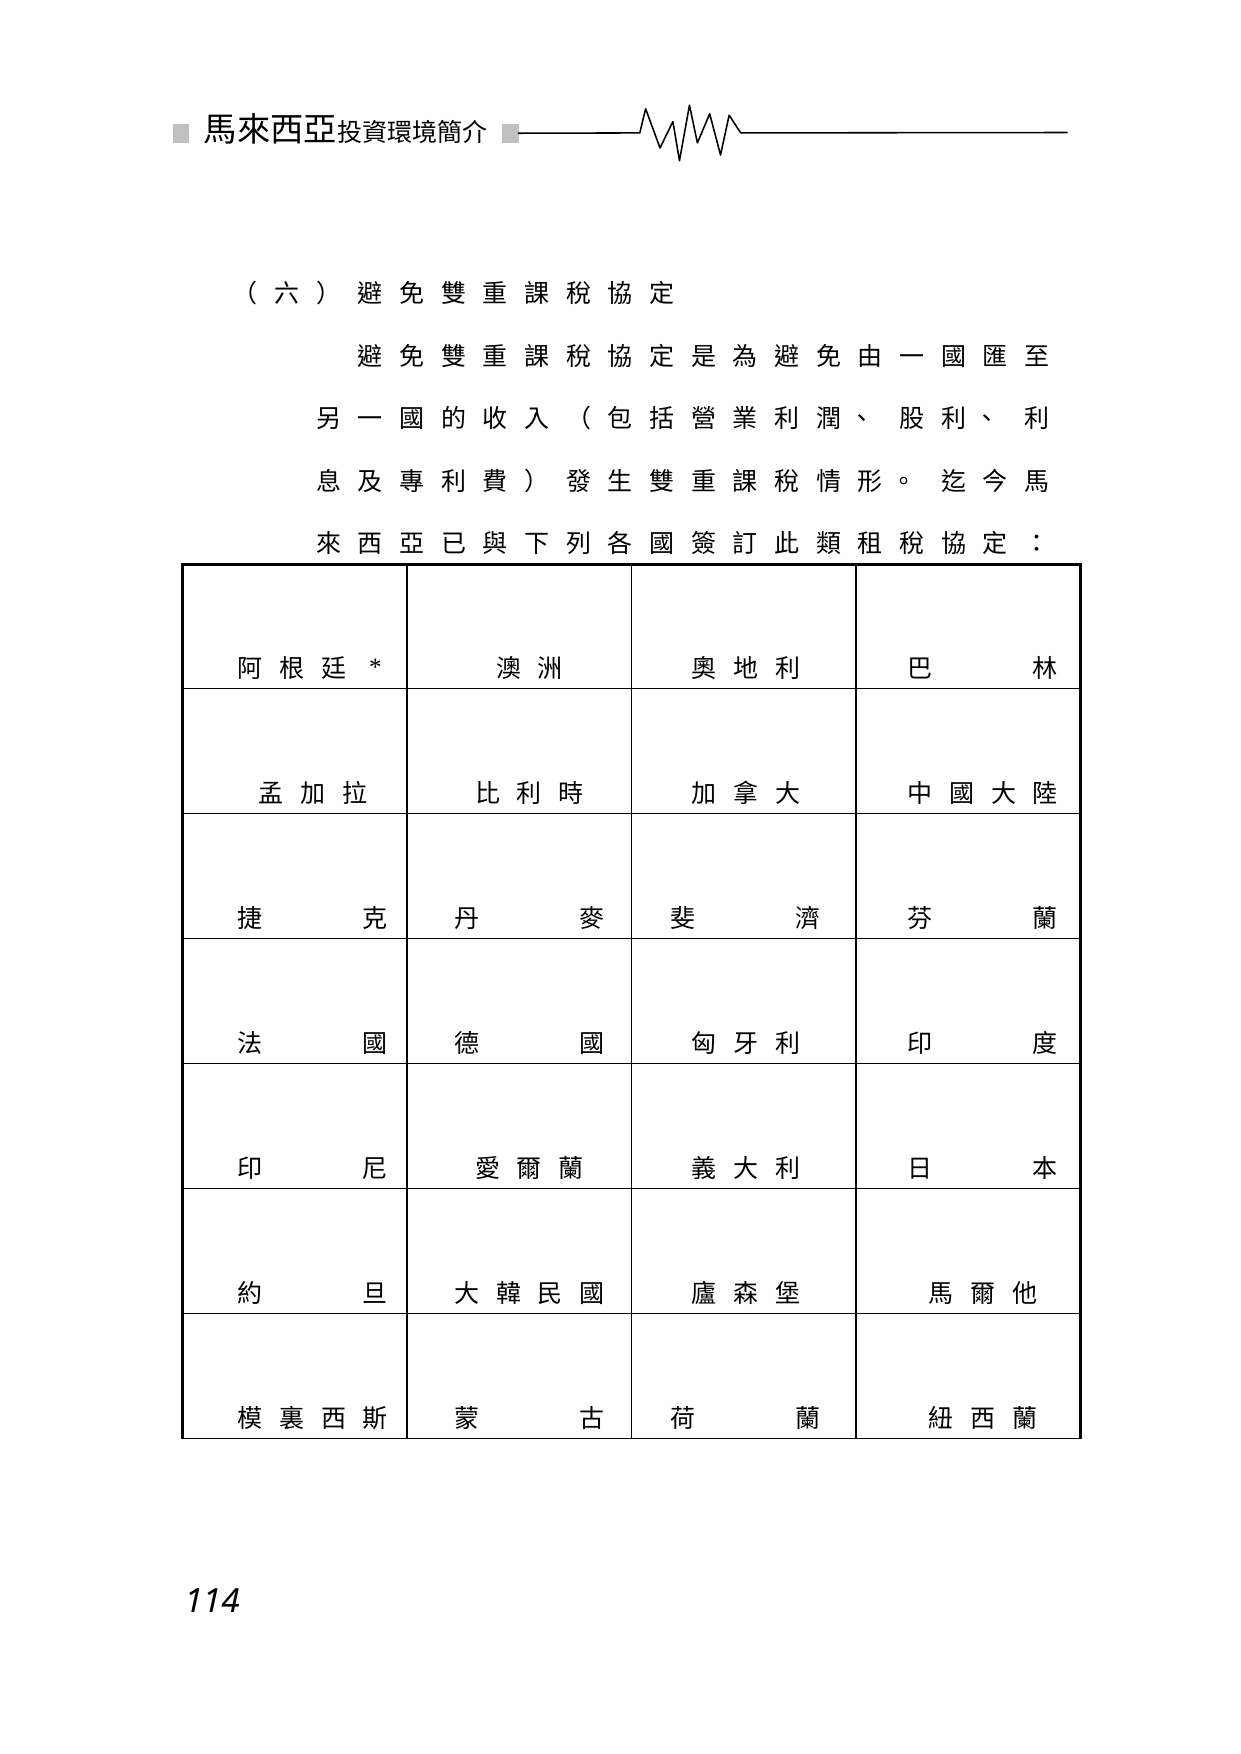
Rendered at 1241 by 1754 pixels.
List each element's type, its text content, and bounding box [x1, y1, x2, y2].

text （六）避免雙重課稅協定 [207, 250, 1058, 313]
table_header 巴 林 [857, 566, 1079, 688]
table_cell 匈牙利 [632, 939, 855, 1063]
table_cell 芬 蘭 [857, 814, 1079, 938]
table_cell 德 國 [408, 939, 631, 1063]
table_cell 捷 克 [184, 814, 406, 938]
table_cell 加拿大 [632, 689, 855, 813]
table_cell 中國大陸 [857, 689, 1079, 813]
table_cell 馬爾他 [857, 1189, 1079, 1313]
table_cell 義大利 [632, 1064, 855, 1188]
table_cell 丹 麥 [408, 814, 631, 938]
table_cell 荷 蘭 [632, 1314, 855, 1438]
table_cell 大韓民國 [408, 1189, 631, 1313]
table_cell 廬森堡 [632, 1189, 855, 1313]
text 避免雙重課稅協定是為避免由一國匯至另一國的收入（包括營業利潤、股利、利息及專利費）發生雙重課稅情形。迄今馬來西亞已與下列各國簽訂此類租稅協定： [281, 313, 1058, 563]
table_cell 印 度 [857, 939, 1079, 1063]
table_cell 愛爾蘭 [408, 1064, 631, 1188]
table_header 阿根廷* [184, 566, 406, 688]
table_cell 模裏西斯 [184, 1314, 406, 1438]
table_cell 孟加拉 [184, 689, 406, 813]
table_cell 法 國 [184, 939, 406, 1063]
table_cell 約 旦 [184, 1189, 406, 1313]
table_cell 印 尼 [184, 1064, 406, 1188]
table_cell 比利時 [408, 689, 631, 813]
table_cell 日 本 [857, 1064, 1079, 1188]
table_cell 斐 濟 [632, 814, 855, 938]
table_header 澳洲 [408, 566, 631, 688]
table_cell 紐西蘭 [857, 1314, 1079, 1438]
table_header 奧地利 [632, 566, 855, 688]
table_cell 蒙 古 [408, 1314, 631, 1438]
